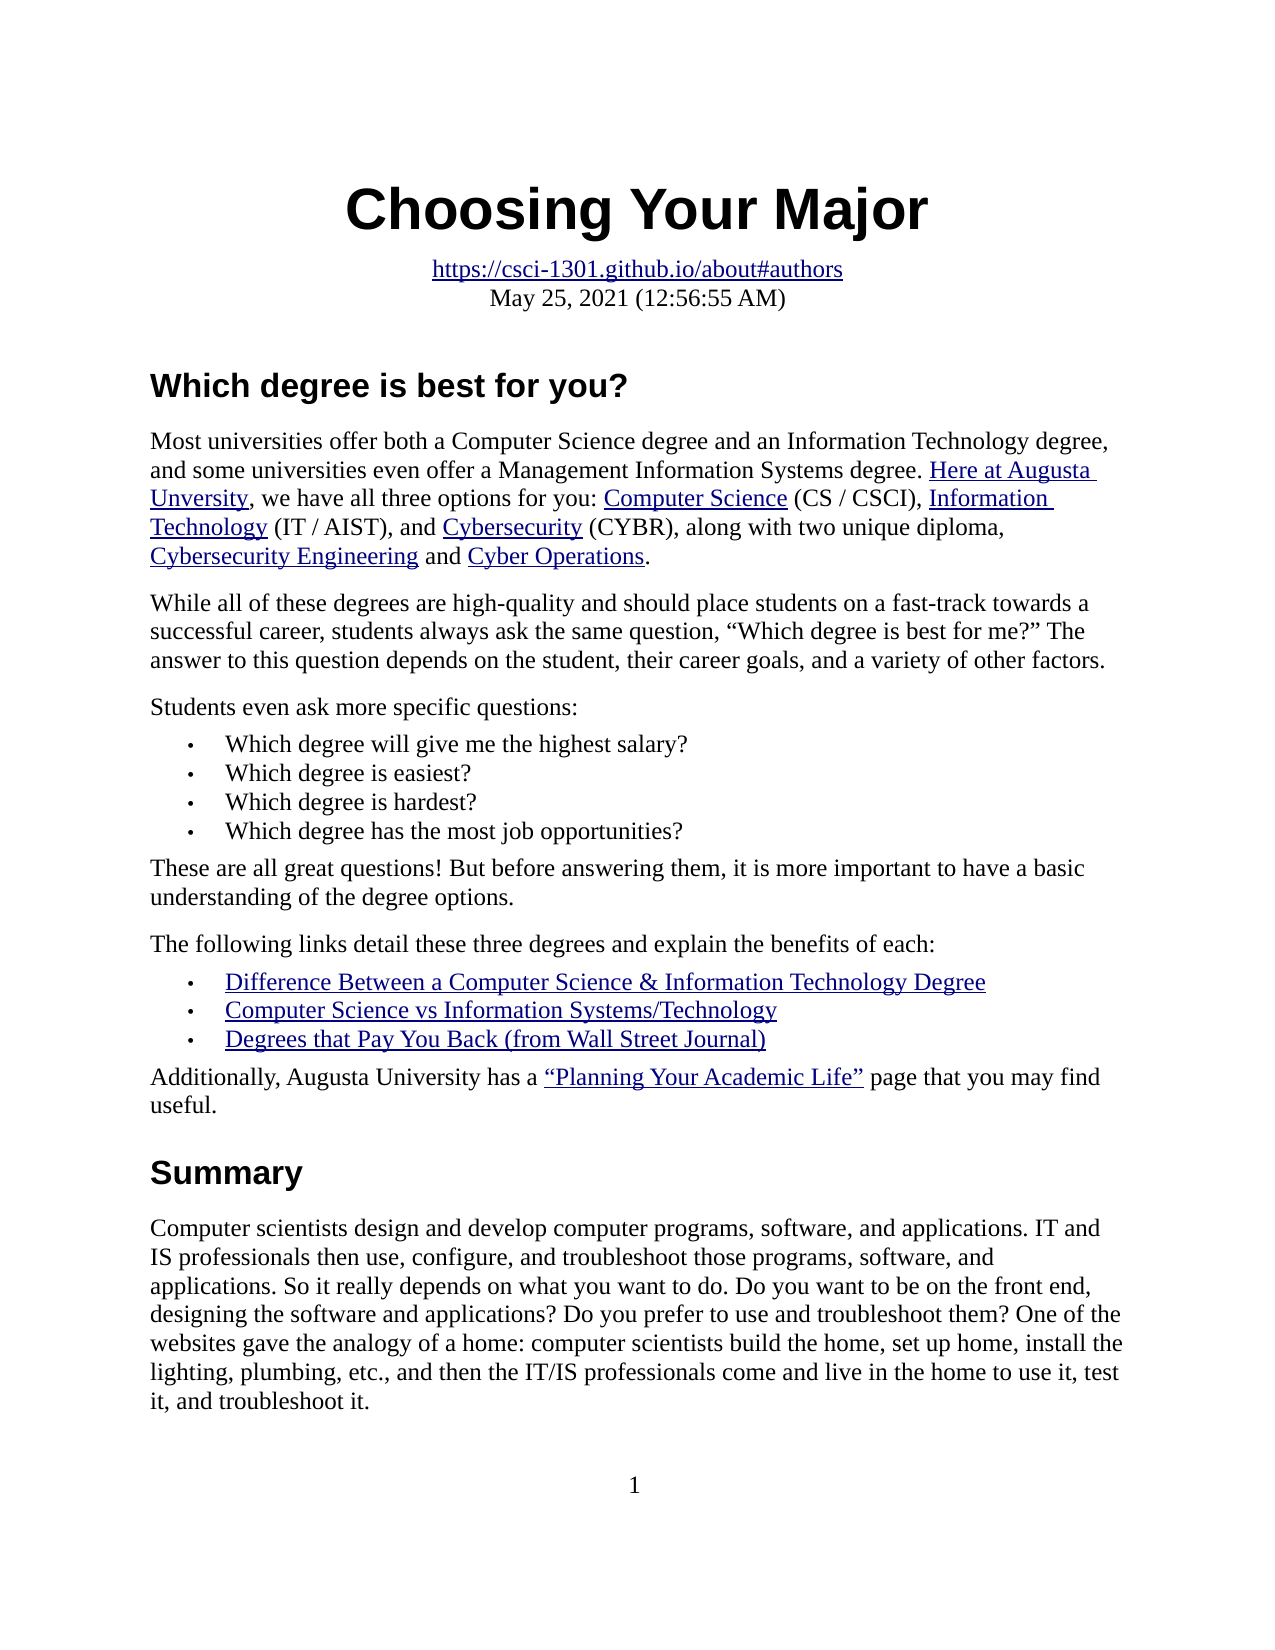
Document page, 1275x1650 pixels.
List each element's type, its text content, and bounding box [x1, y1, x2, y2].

text Additionally, Augusta University has a “Planning Your Academic Life” page that you may find useful. [150, 1062, 1125, 1119]
list Computer Science vs Information Systems/Technology [187, 995, 1125, 1024]
text Most universities offer both a Computer Science degree and an Information Technology degree, and some universities even offer a Management Information Systems degree. Here at Augusta Unversity, we have all three options for you: Computer Science (CS / CSCI), Information Technology (IT / AIST), and Cybersecurity (CYBR), along with two unique diploma, Cybersecurity Engineering and Cyber Operations. [150, 426, 1125, 570]
list Which degree is easiest? [187, 758, 1125, 787]
list Degrees that Pay You Back (from Wall Street Journal) [187, 1024, 1125, 1053]
text May 25, 2021 (12:56:55 AM) [150, 283, 1125, 312]
text Students even ask more specific questions: [150, 692, 1125, 721]
text https://csci-1301.github.io/about#authors [150, 254, 1125, 283]
subtitle Which degree is best for you? [150, 366, 1125, 404]
list Which degree is hardest? [187, 787, 1125, 816]
text These are all great questions! But before answering them, it is more important to have a basic understanding of the degree options. [150, 853, 1125, 911]
list Which degree has the most job opportunities? [187, 816, 1125, 844]
subtitle Summary [150, 1153, 1125, 1192]
text While all of these degrees are high-quality and should place students on a fast-track towards a successful career, students always ask the same question, “Which degree is best for me?” The answer to this question depends on the student, their career goals, and a variety of other factors. [150, 588, 1125, 674]
list Which degree will give me the highest salary? [187, 729, 1125, 758]
text Computer scientists design and develop computer programs, software, and applications. IT and IS professionals then use, configure, and troubleshoot those programs, software, and applications. So it really depends on what you want to do. Do you want to be on the front end, designing the software and applications? Do you prefer to use and troubleshoot them? One of the websites gave the analogy of a home: computer scientists build the home, set up home, install the lighting, plumbing, etc., and then the IT/IS professionals come and live in the home to use it, test it, and troubleshoot it. [150, 1213, 1125, 1414]
list Difference Between a Computer Science & Information Technology Degree [187, 967, 1125, 995]
title Choosing Your Major [150, 175, 1125, 242]
text The following links detail these three degrees and explain the benefits of each: [150, 929, 1125, 958]
